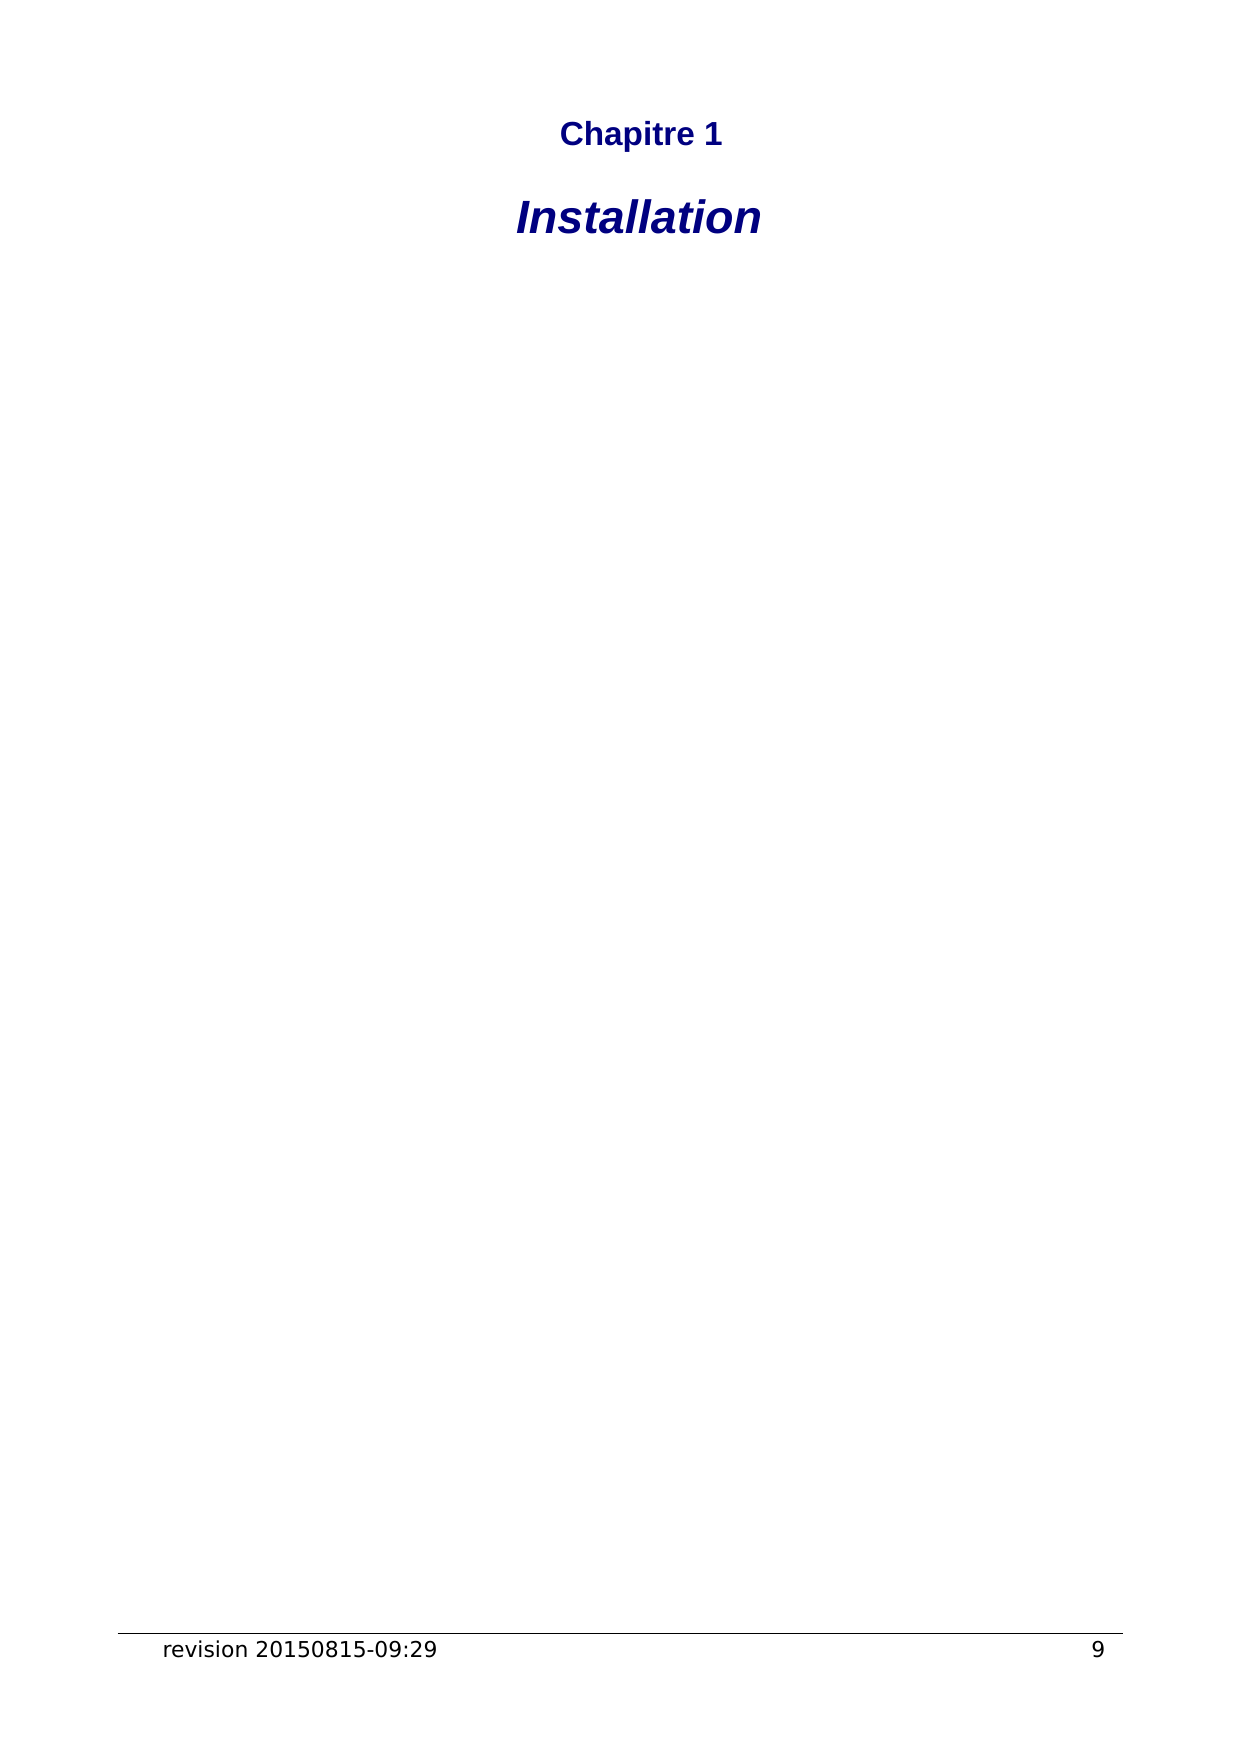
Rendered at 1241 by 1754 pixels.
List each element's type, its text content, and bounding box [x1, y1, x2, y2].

subtitle Chapitre 1 [159, 113, 1123, 152]
subtitle Installation [159, 189, 1123, 243]
